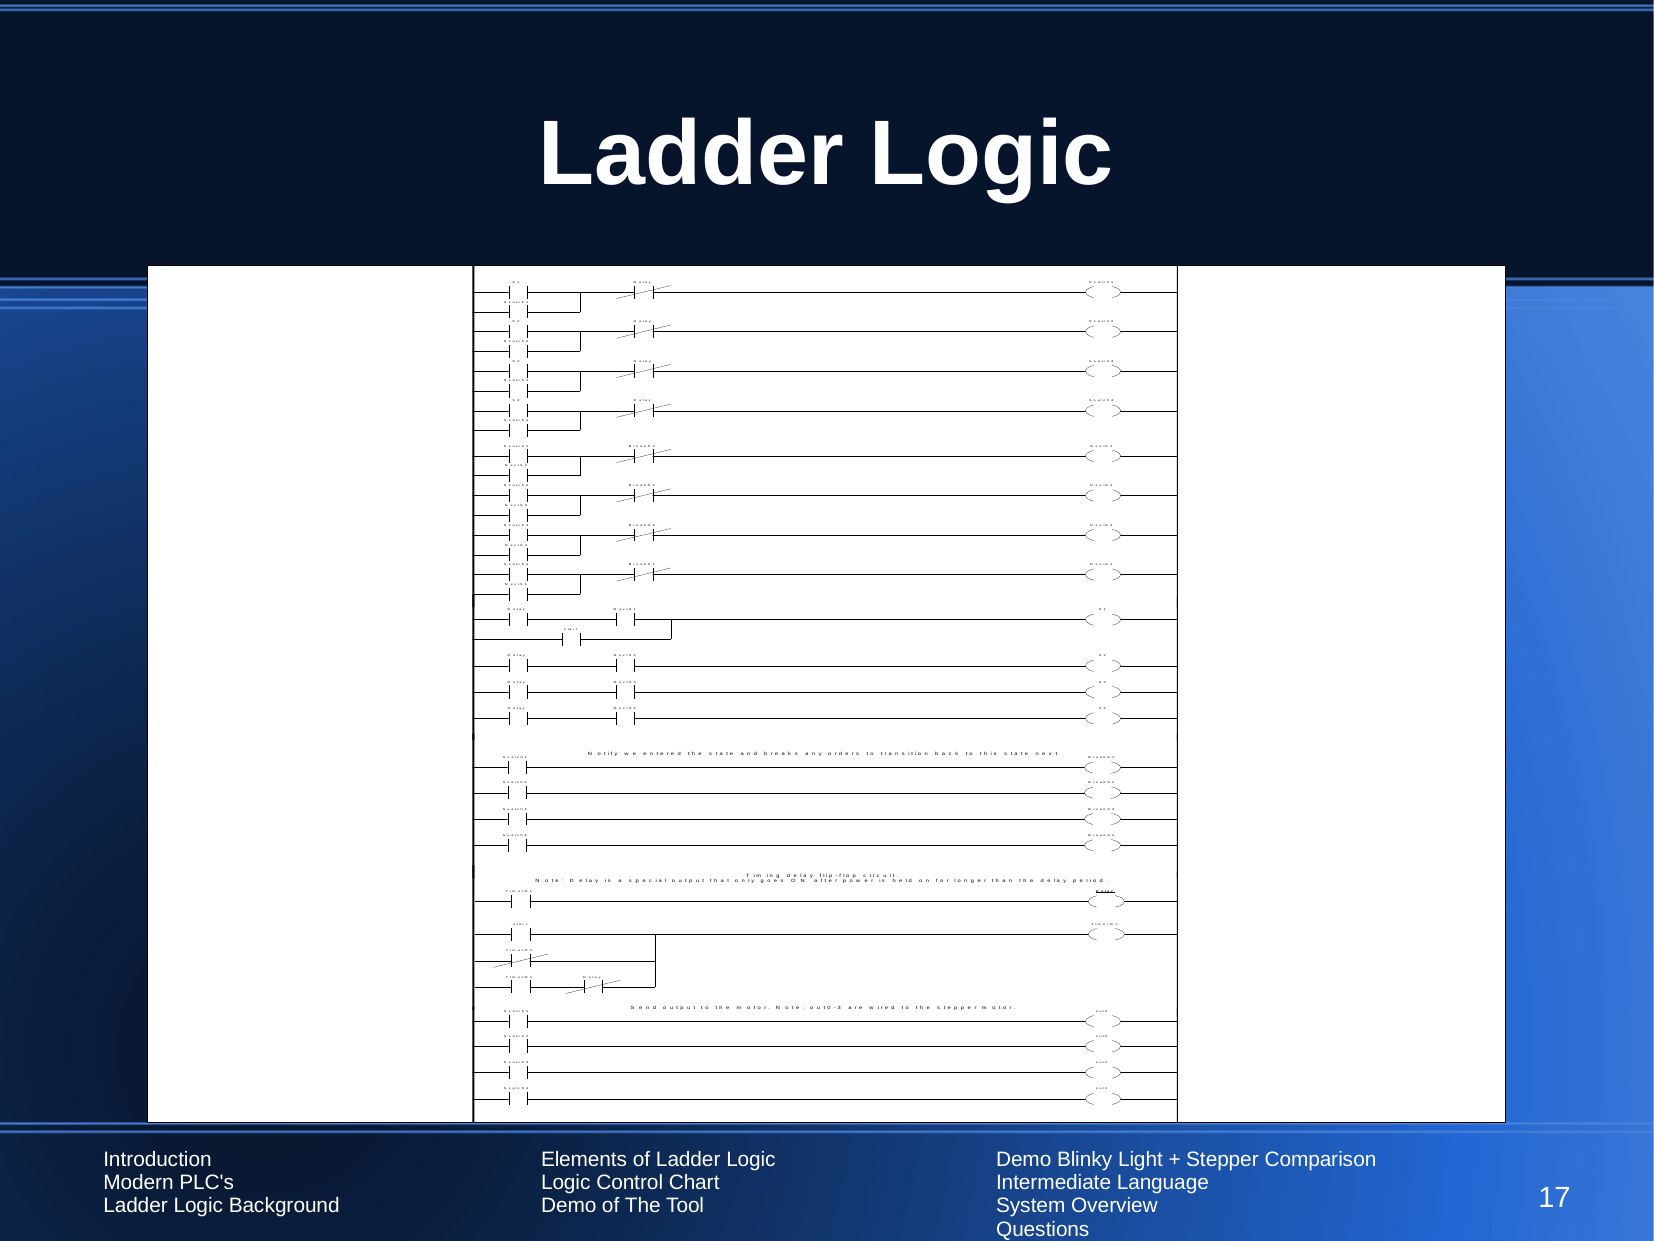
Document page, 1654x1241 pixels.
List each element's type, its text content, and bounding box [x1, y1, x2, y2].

text_box [147, 265, 472, 1123]
title Ladder Logic [82, 56, 1571, 250]
picture [0, 0, 1654, 1241]
text_box [1182, 265, 1506, 1123]
